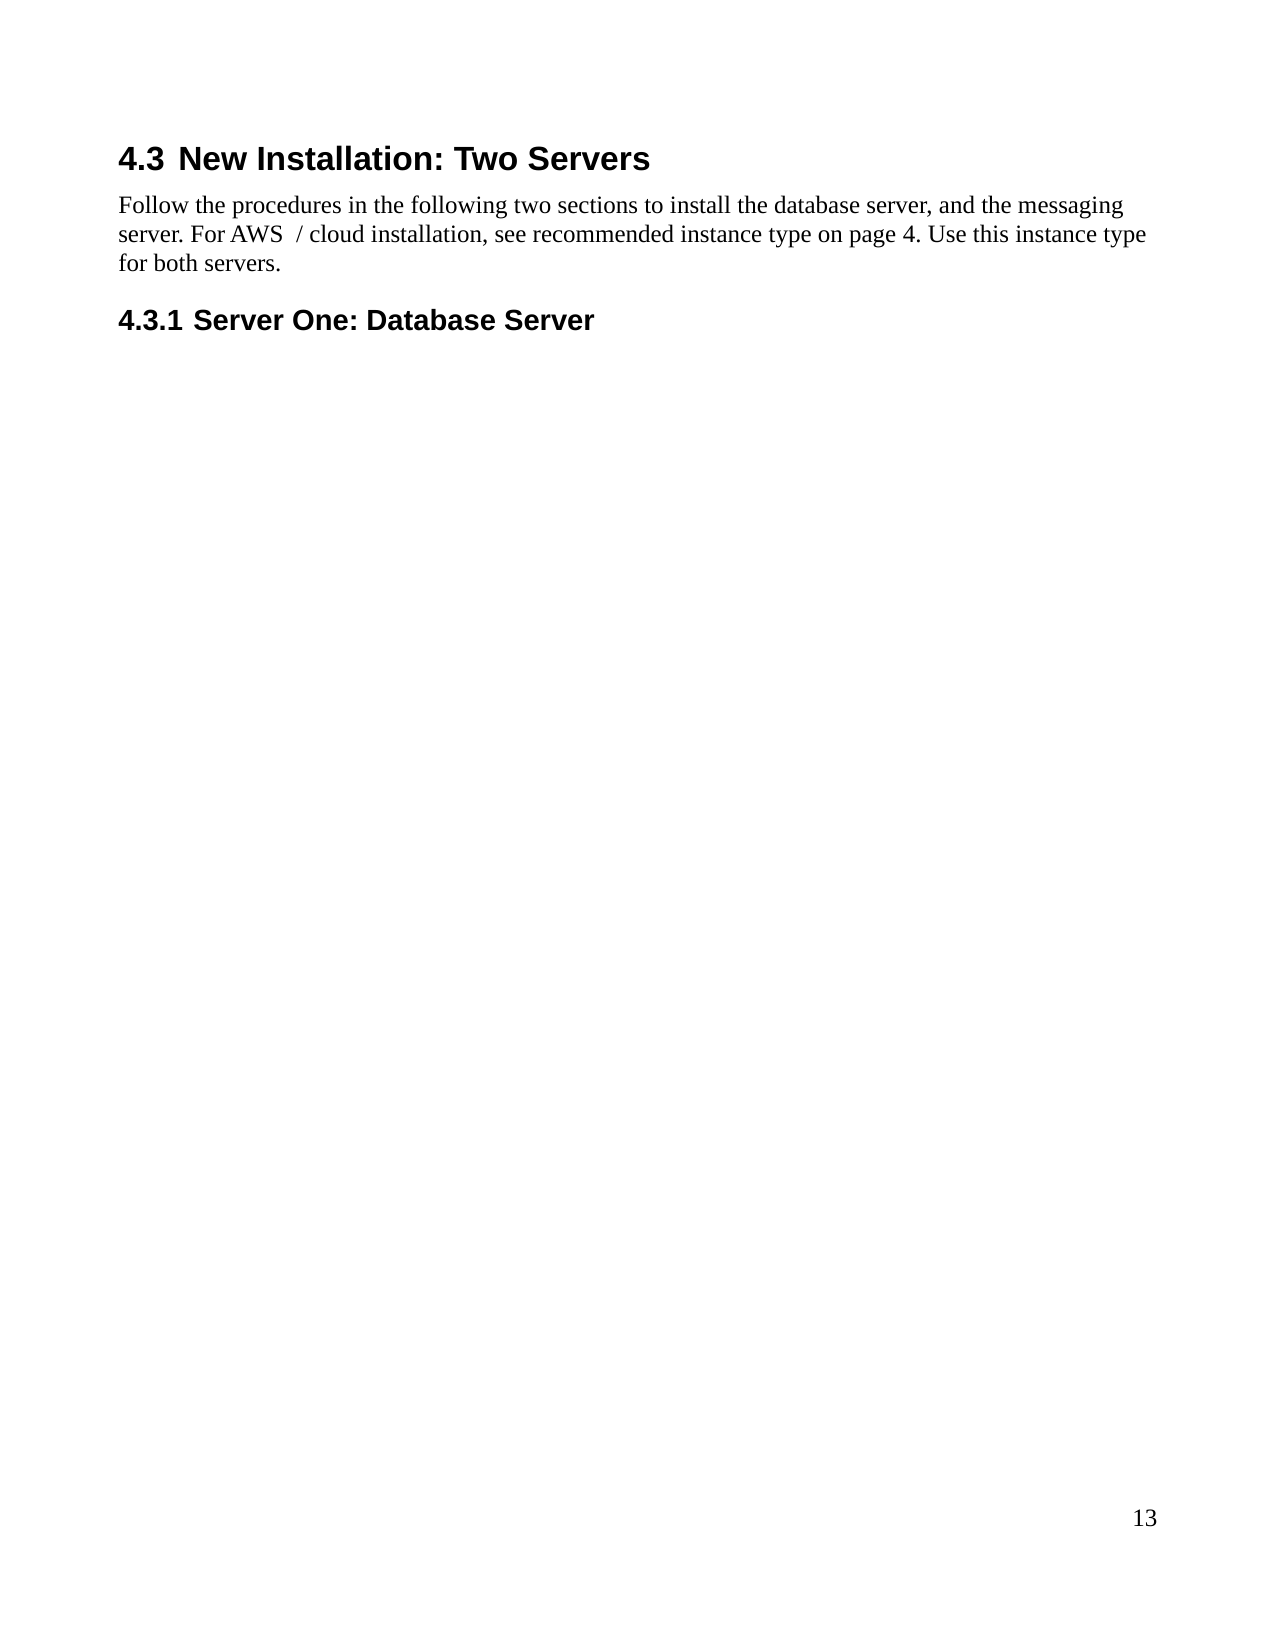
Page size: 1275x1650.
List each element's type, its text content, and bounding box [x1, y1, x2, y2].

subtitle Server One: Database Server [118, 303, 1157, 337]
text Follow the procedures in the following two sections to install the database server, and the messaging server. For AWS / cloud installation, see recommended instance type on page 4. Use this instance type for both servers. [118, 190, 1157, 276]
subtitle New Installation: Two Servers [118, 139, 1157, 178]
